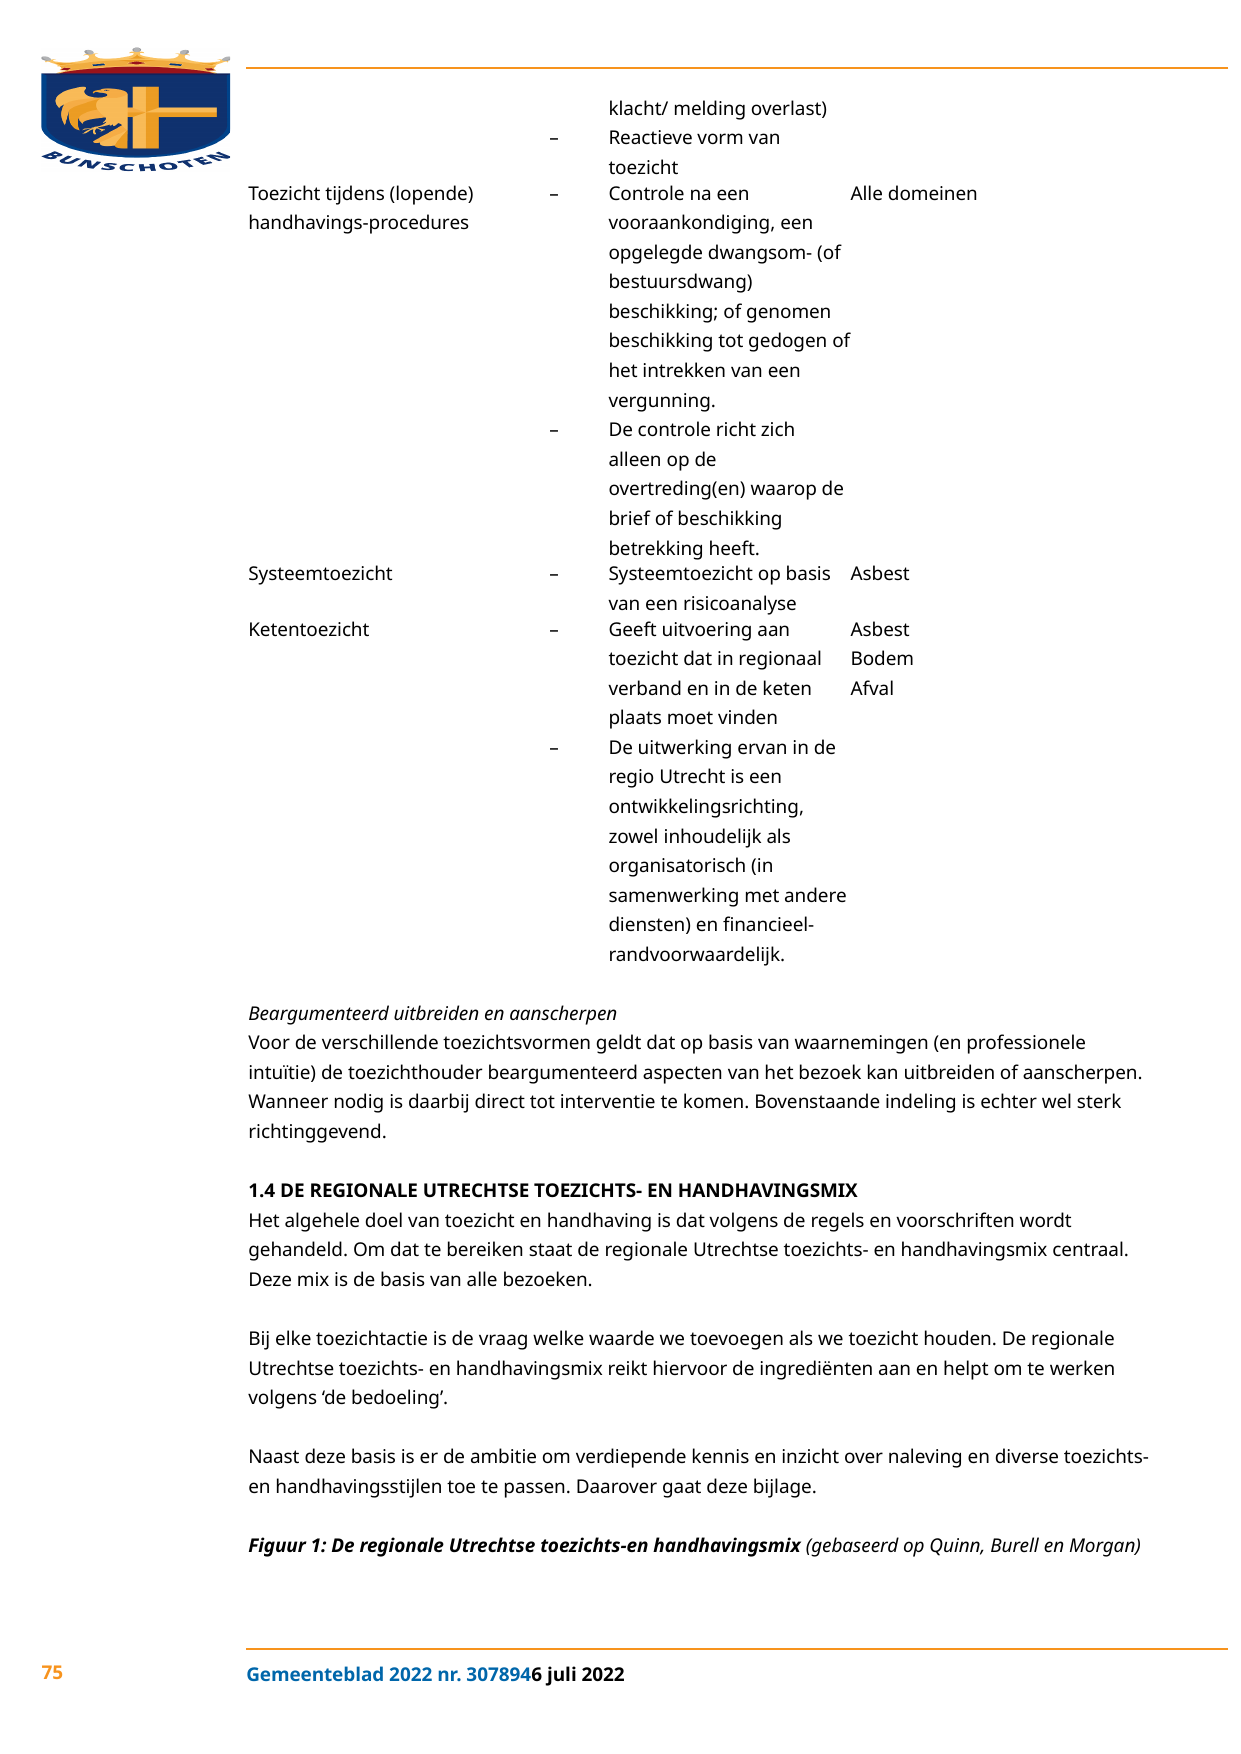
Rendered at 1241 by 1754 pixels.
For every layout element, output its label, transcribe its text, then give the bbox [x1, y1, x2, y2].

text Beargumenteerd uitbreiden en aanscherpen [248, 1000, 1152, 1025]
table_cell [248, 95, 549, 180]
text Het algehele doel van toezicht en handhaving is dat volgens de regels en voorschriften wordt gehandeld. Om dat te bereiken staat de regionale Utrechtse toezichts- en handhavingsmix centraal. Deze mix is de basis van alle bezoeken. [248, 1207, 1152, 1292]
text 1.4 DE REGIONALE UTRECHTSE TOEZICHTS- EN HANDHAVINGSMIX [248, 1177, 1152, 1203]
table_cell Controle na een vooraankondiging, een opgelegde dwangsom- (of bestuursdwang) beschikking; of genomen beschikking tot gedogen of het intrekken van een vergunning. De controle richt zich alleen op de overtreding(en) waarop de brief of beschikking betrekking heeft. [549, 180, 850, 560]
text Voor de verschillende toezichtsvormen geldt dat op basis van waarnemingen (en professionele intuïtie) de toezichthouder beargumenteerd aspecten van het bezoek kan uitbreiden of aanscherpen. Wanneer nodig is daarbij direct tot interventie te komen. Bovenstaande indeling is echter wel sterk richtinggevend. [248, 1029, 1152, 1144]
table_cell Asbest [850, 560, 1152, 616]
text Figuur 1: De regionale Utrechtse toezichts-en handhavingsmix (gebaseerd op Quinn, Burell en Morgan) [248, 1532, 1152, 1558]
table_cell Geeft uitvoering aan toezicht dat in regionaal verband en in de keten plaats moet vinden De uitwerking ervan in de regio Utrecht is een ontwikkelingsrichting, zowel inhoudelijk als organisatorisch (in samenwerking met andere diensten) en financieel-randvoorwaardelijk. [549, 616, 850, 967]
table_cell Alle domeinen [850, 180, 1152, 560]
table_cell [850, 95, 1152, 180]
text Bij elke toezichtactie is de vraag welke waarde we toevoegen als we toezicht houden. De regionale Utrechtse toezichts- en handhavingsmix reikt hiervoor de ingrediënten aan en helpt om te werken volgens ‘de bedoeling’. [248, 1325, 1152, 1410]
table_cell Toezicht tijdens (lopende) handhavings-procedures [248, 180, 549, 560]
table_cell Systeemtoezicht op basis van een risicoanalyse [549, 560, 850, 616]
table_cell klacht/ melding overlast) Reactieve vorm van toezicht [549, 95, 850, 180]
table_cell Ketentoezicht [248, 616, 549, 967]
picture [41, 47, 231, 172]
table_cell Asbest Bodem Afval [850, 616, 1152, 967]
table_cell Systeemtoezicht [248, 560, 549, 616]
text Naast deze basis is er de ambitie om verdiepende kennis en inzicht over naleving en diverse toezichts-en handhavingsstijlen toe te passen. Daarover gaat deze bijlage. [248, 1443, 1152, 1499]
